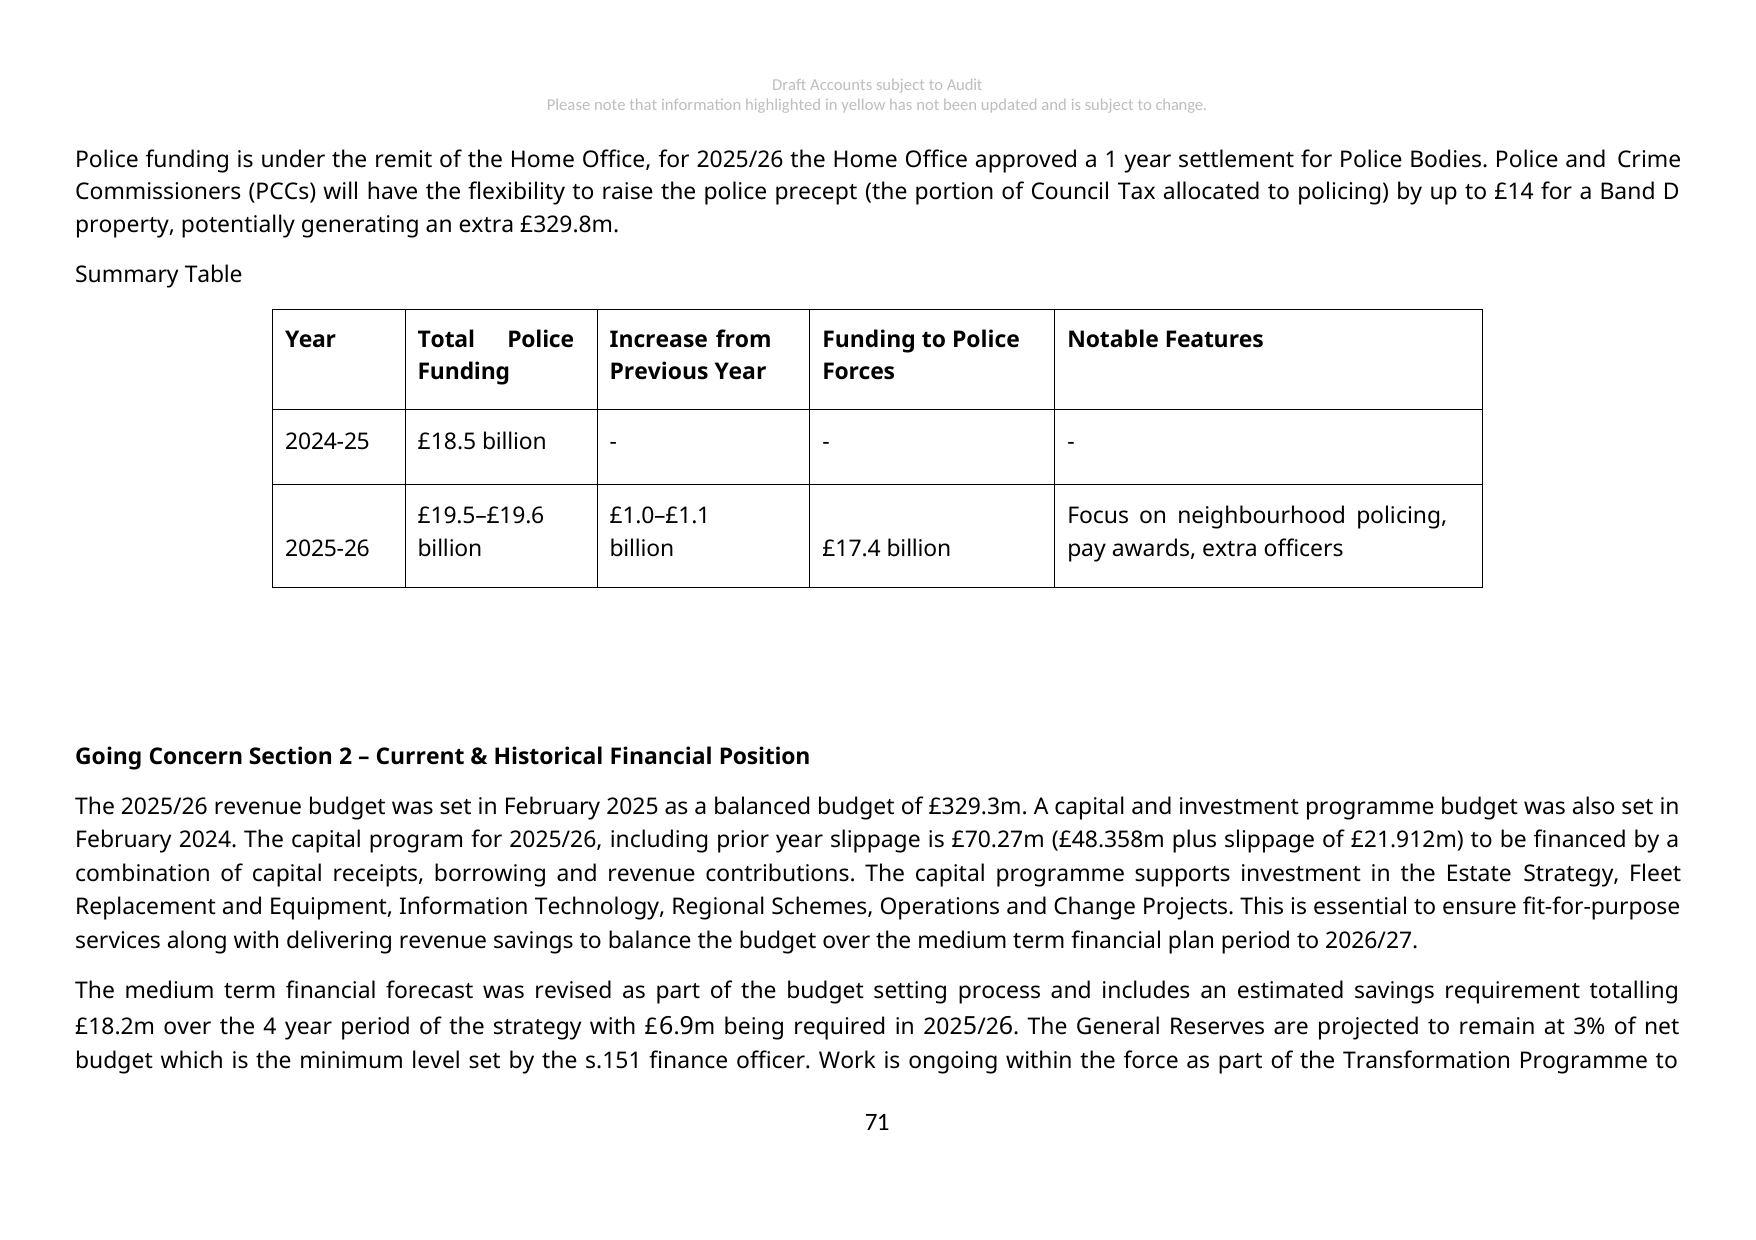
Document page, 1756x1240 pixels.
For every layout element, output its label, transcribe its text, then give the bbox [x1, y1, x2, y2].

text The medium term financial forecast was revised as part of the budget setting process and includes an estimated savings requirement totalling £18.2m over the 4 year period of the strategy with £6.9m being required in 2025/26. The General Reserves are projected to remain at 3% of net budget which is the minimum level set by the s.151 finance officer. Work is ongoing within the force as part of the Transformation Programme to [75, 974, 1681, 1075]
table_cell - [598, 410, 809, 484]
table_header Increase from Previous Year [598, 310, 809, 409]
subtitle Going Concern Section 2 – Current & Historical Financial Position [75, 740, 1711, 771]
text The 2025/26 revenue budget was set in February 2025 as a balanced budget of £329.3m. A capital and investment programme budget was also set in February 2024. The capital program for 2025/26, including prior year slippage is £70.27m (£48.358m plus slippage of £21.912m) to be financed by a combination of capital receipts, borrowing and revenue contributions. The capital programme supports investment in the Estate Strategy, Fleet Replacement and Equipment, Information Technology, Regional Schemes, Operations and Change Projects. This is essential to ensure fit-for-purpose services along with delivering revenue savings to balance the budget over the medium term financial plan period to 2026/27. [75, 790, 1681, 955]
text Summary Table [75, 258, 1711, 289]
table_header Total Police Funding [406, 310, 597, 409]
table_cell Focus on neighbourhood policing, pay awards, extra officers [1055, 485, 1482, 587]
text Police funding is under the remit of the Home Office, for 2025/26 the Home Office approved a 1 year settlement for Police Bodies. Police and Crime Commissioners (PCCs) will have the flexibility to raise the police precept (the portion of Council Tax allocated to policing) by up to £14 for a Band D property, potentially generating an extra £329.8m. [75, 142, 1681, 239]
table_cell - [810, 410, 1054, 484]
table_header Notable Features [1055, 310, 1482, 409]
table_cell £1.0–£1.1 billion [598, 485, 809, 587]
table_cell £18.5 billion [406, 410, 597, 484]
table_cell £19.5–£19.6 billion [406, 485, 597, 587]
table_cell 2025-26 [273, 485, 405, 587]
table_header Funding to Police Forces [810, 310, 1054, 409]
table_header Year [273, 310, 405, 409]
table_cell £17.4 billion [810, 485, 1054, 587]
table_cell - [1055, 410, 1482, 484]
table_cell 2024-25 [273, 410, 405, 484]
